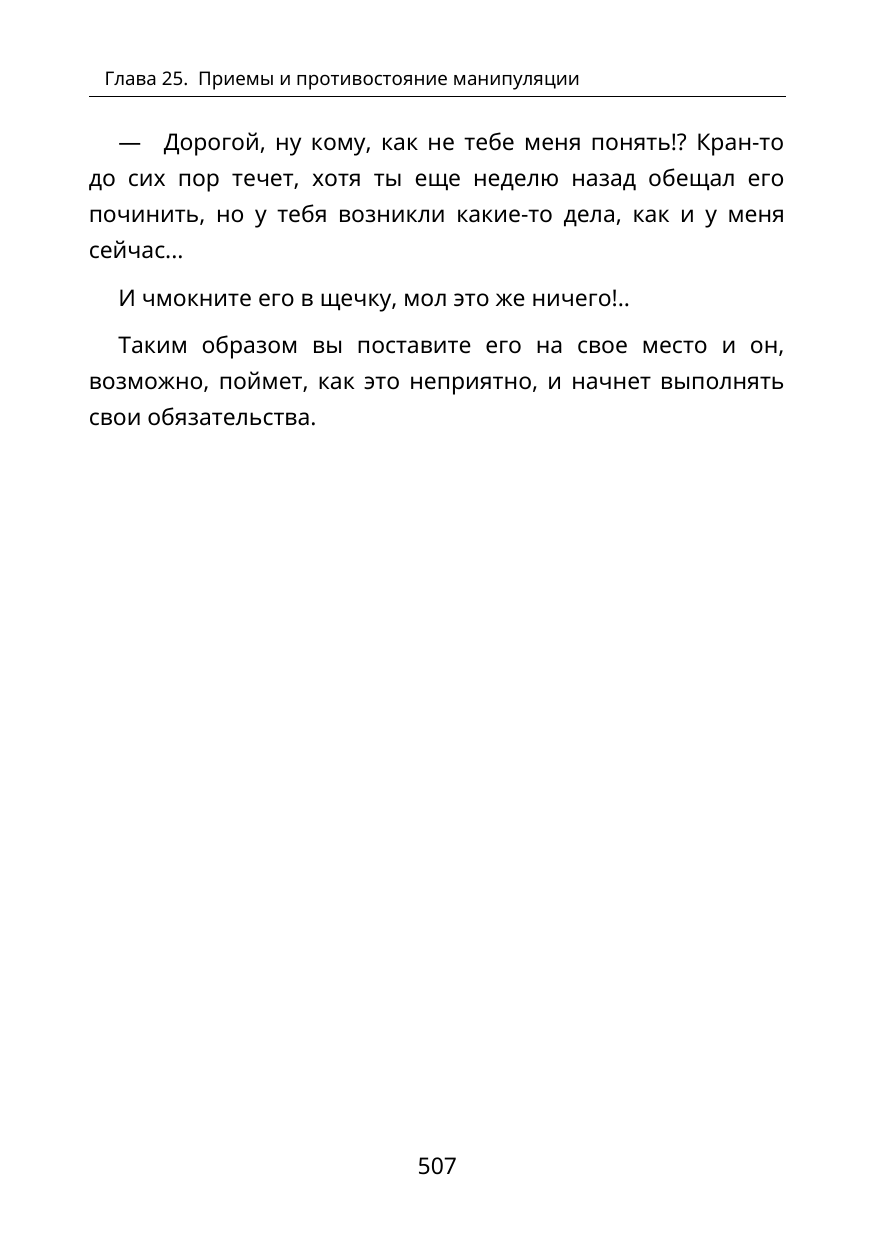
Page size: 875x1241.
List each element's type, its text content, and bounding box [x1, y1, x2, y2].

text Таким образом вы поставите его на свое место и он, возможно, поймет, как это неприятно, и начнет выполнять свои обязательства. [88, 329, 786, 432]
text И чмокните его в щечку, мол это же ничего!.. [88, 282, 786, 313]
list Дорогой, ну кому, как не тебе меня понять!? Кран-то до сих пор течет, хотя ты еще неделю назад обещал его починить, но у тебя возникли какие-то дела, как и у меня сейчас... [88, 126, 786, 265]
